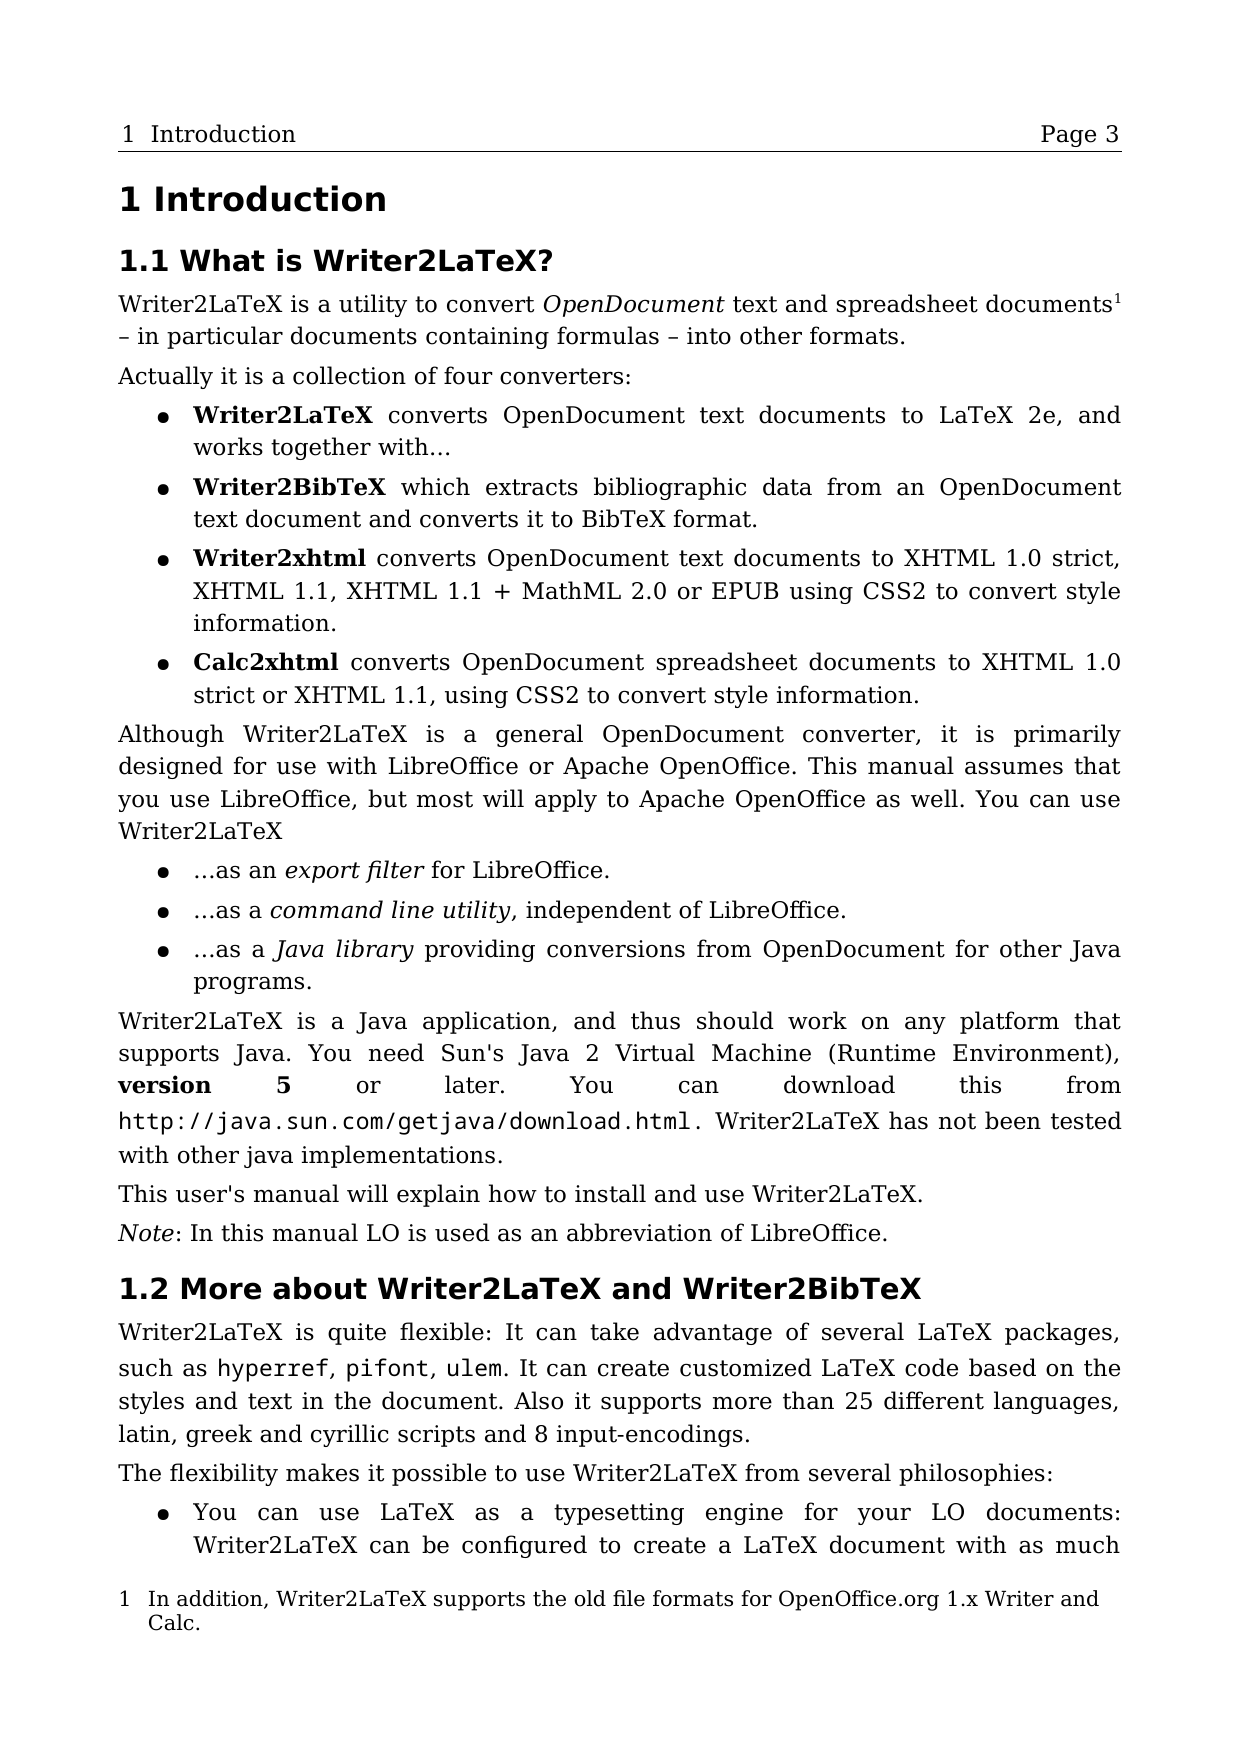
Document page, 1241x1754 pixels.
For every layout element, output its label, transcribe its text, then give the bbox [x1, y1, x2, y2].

list Writer2LaTeX converts OpenDocument text documents to LaTeX 2e, and works together with... [156, 402, 1122, 461]
list Calc2xhtml converts OpenDocument spreadsheet documents to XHTML 1.0 strict or XHTML 1.1, using CSS2 to convert style information. [156, 649, 1122, 708]
subtitle Introduction [118, 181, 1122, 219]
text Writer2LaTeX is a utility to convert OpenDocument text and spreadsheet documents – in particular documents containing formulas – into other formats. [118, 291, 1122, 350]
text Note: In this manual LO is used as an abbreviation of LibreOffice. [118, 1220, 1122, 1247]
text Although Writer2LaTeX is a general OpenDocument converter, it is primarily designed for use with LibreOffice or Apache OpenOffice. This manual assumes that you use LibreOffice, but most will apply to Apache OpenOffice as well. You can use Writer2LaTeX [118, 721, 1122, 845]
text Writer2LaTeX is a Java application, and thus should work on any platform that supports Java. You need Sun's Java 2 Virtual Machine (Runtime Environment), version 5 or later. You can download this from http://java.sun.com/getjava/download.html. Writer2LaTeX has not been tested with other java implementations. [118, 1008, 1122, 1169]
list You can use LaTeX as a typesetting engine for your LO documents: Writer2LaTeX can be configured to create a LaTeX document with as much [156, 1499, 1122, 1559]
list Writer2xhtml converts OpenDocument text documents to XHTML 1.0 strict, XHTML 1.1, XHTML 1.1 + MathML 2.0 or EPUB using CSS2 to convert style information. [156, 545, 1122, 637]
list Writer2BibTeX which extracts bibliographic data from an OpenDocument text document and converts it to BibTeX format. [156, 474, 1122, 533]
subtitle More about Writer2LaTeX and Writer2BibTeX [118, 1272, 1122, 1306]
text The flexibility makes it possible to use Writer2LaTeX from several philosophies: [118, 1460, 1122, 1487]
list ...as an export filter for LibreOffice. [156, 857, 1122, 884]
text Writer2LaTeX is quite flexible: It can take advantage of several LaTeX packages, such as hyperref, pifont, ulem. It can create customized LaTeX code based on the styles and text in the document. Also it supports more than 25 different languages, latin, greek and cyrillic scripts and 8 input-encodings. [118, 1319, 1122, 1448]
text Actually it is a collection of four converters: [118, 363, 1122, 389]
text In addition, Writer2LaTeX supports the old file formats for OpenOffice.org 1.x Writer and Calc. [118, 1587, 1122, 1636]
list ...as a Java library providing conversions from OpenDocument for other Java programs. [156, 936, 1122, 995]
subtitle What is Writer2LaTeX? [118, 244, 1122, 278]
text This user's manual will explain how to install and use Writer2LaTeX. [118, 1181, 1122, 1208]
list ...as a command line utility, independent of LibreOffice. [156, 897, 1122, 923]
